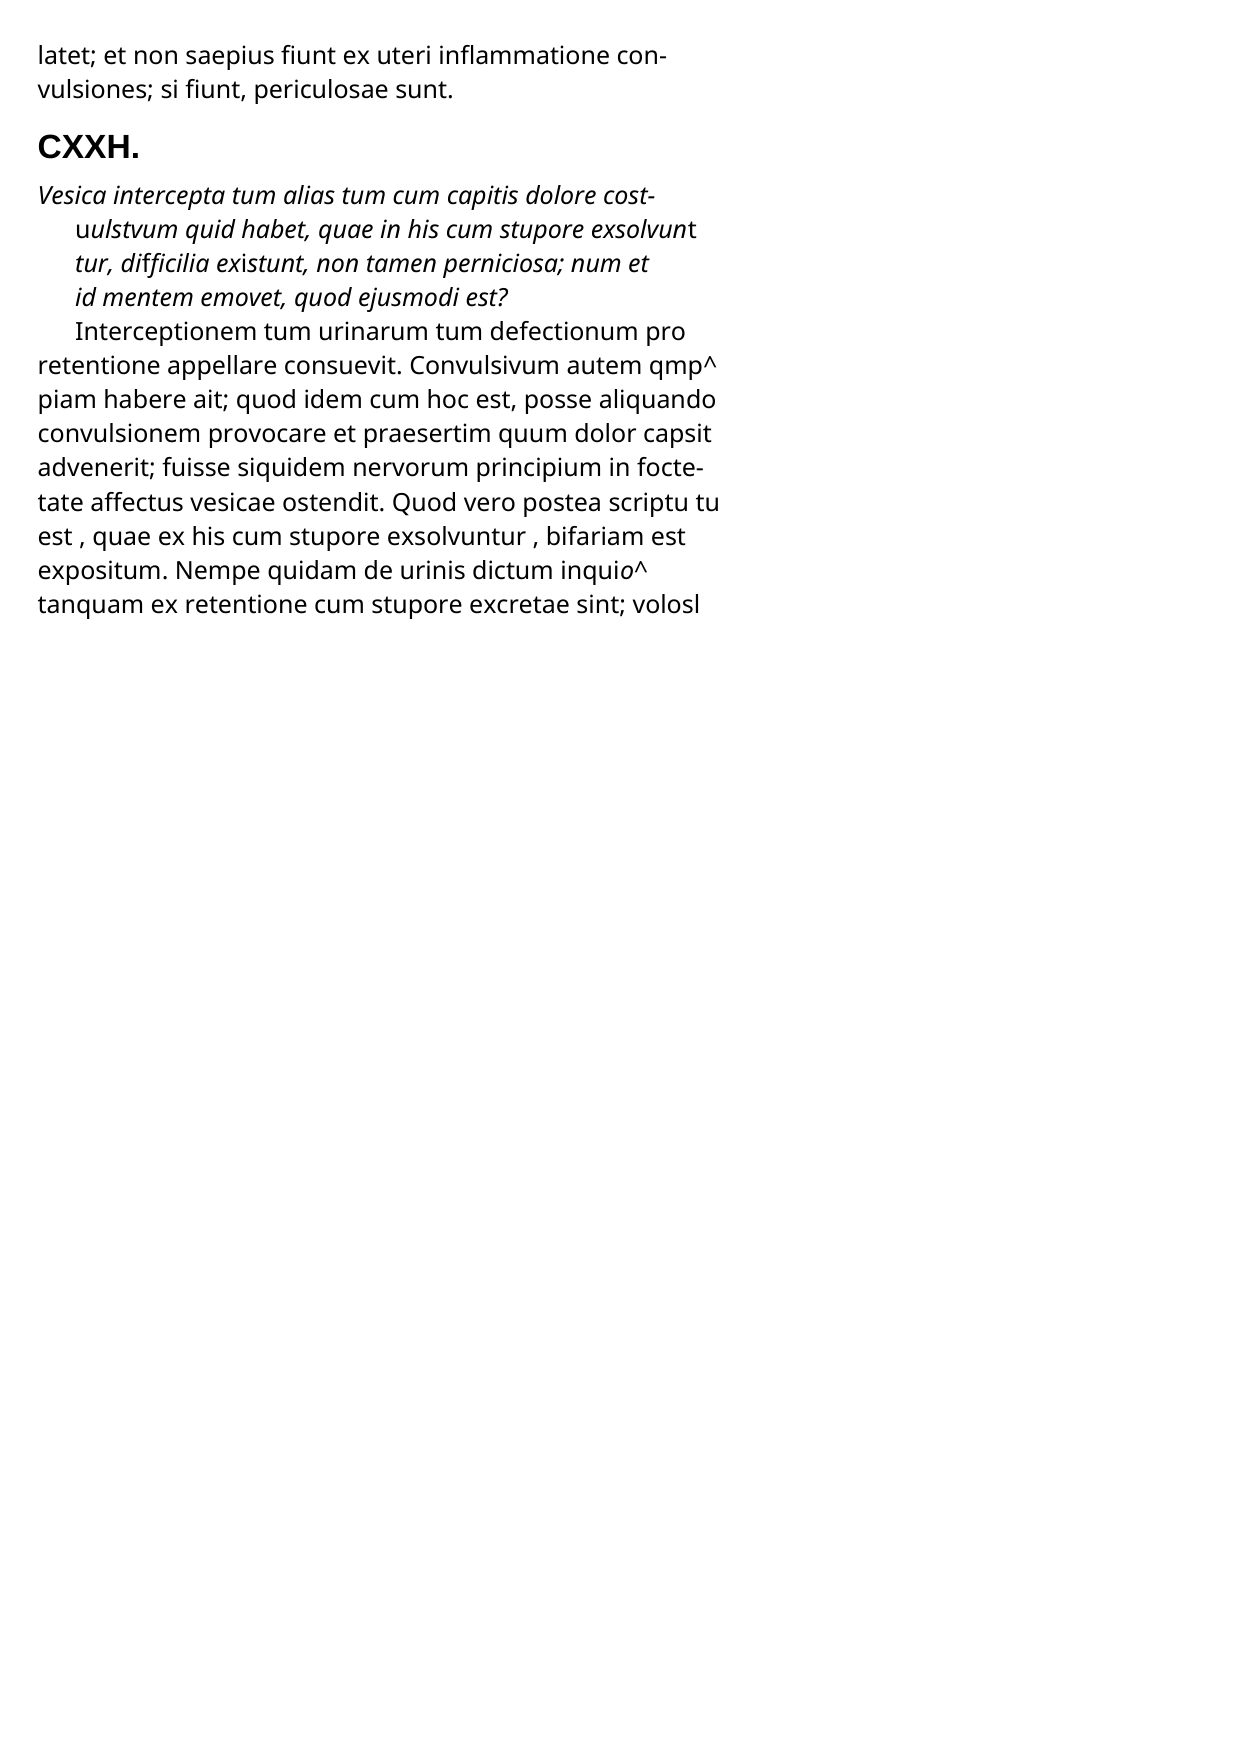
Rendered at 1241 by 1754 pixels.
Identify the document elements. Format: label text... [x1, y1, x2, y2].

subtitle CXXH. [37, 126, 1203, 165]
text Interceptionem tum urinarum tum defectionum pro retentione appellare consuevit. Convulsivum autem qmp^ piam habere ait; quod idem cum hoc est, posse aliquando convulsionem provocare et praesertim quum dolor capsit advenerit; fuisse siquidem nervorum principium in focte- tate affectus vesicae ostendit. Quod vero postea scriptu tu est , quae ex his cum stupore exsolvuntur , bifariam est expositum. Nempe quidam de urinis dictum inquio^ tanquam ex retentione cum stupore excretae sint; volosl [37, 314, 1203, 620]
text Vesica intercepta tum alias tum cum capitis dolore cost- uulstvum quid habet, quae in his cum stupore exsolvunt tur, difficilia existunt, non tamen perniciosa; num et id mentem emovet, quod ejusmodi est? [37, 178, 1203, 314]
text latet; et non saepius fiunt ex uteri inflammatione con- vulsiones; si fiunt, periculosae sunt. [37, 37, 1203, 106]
